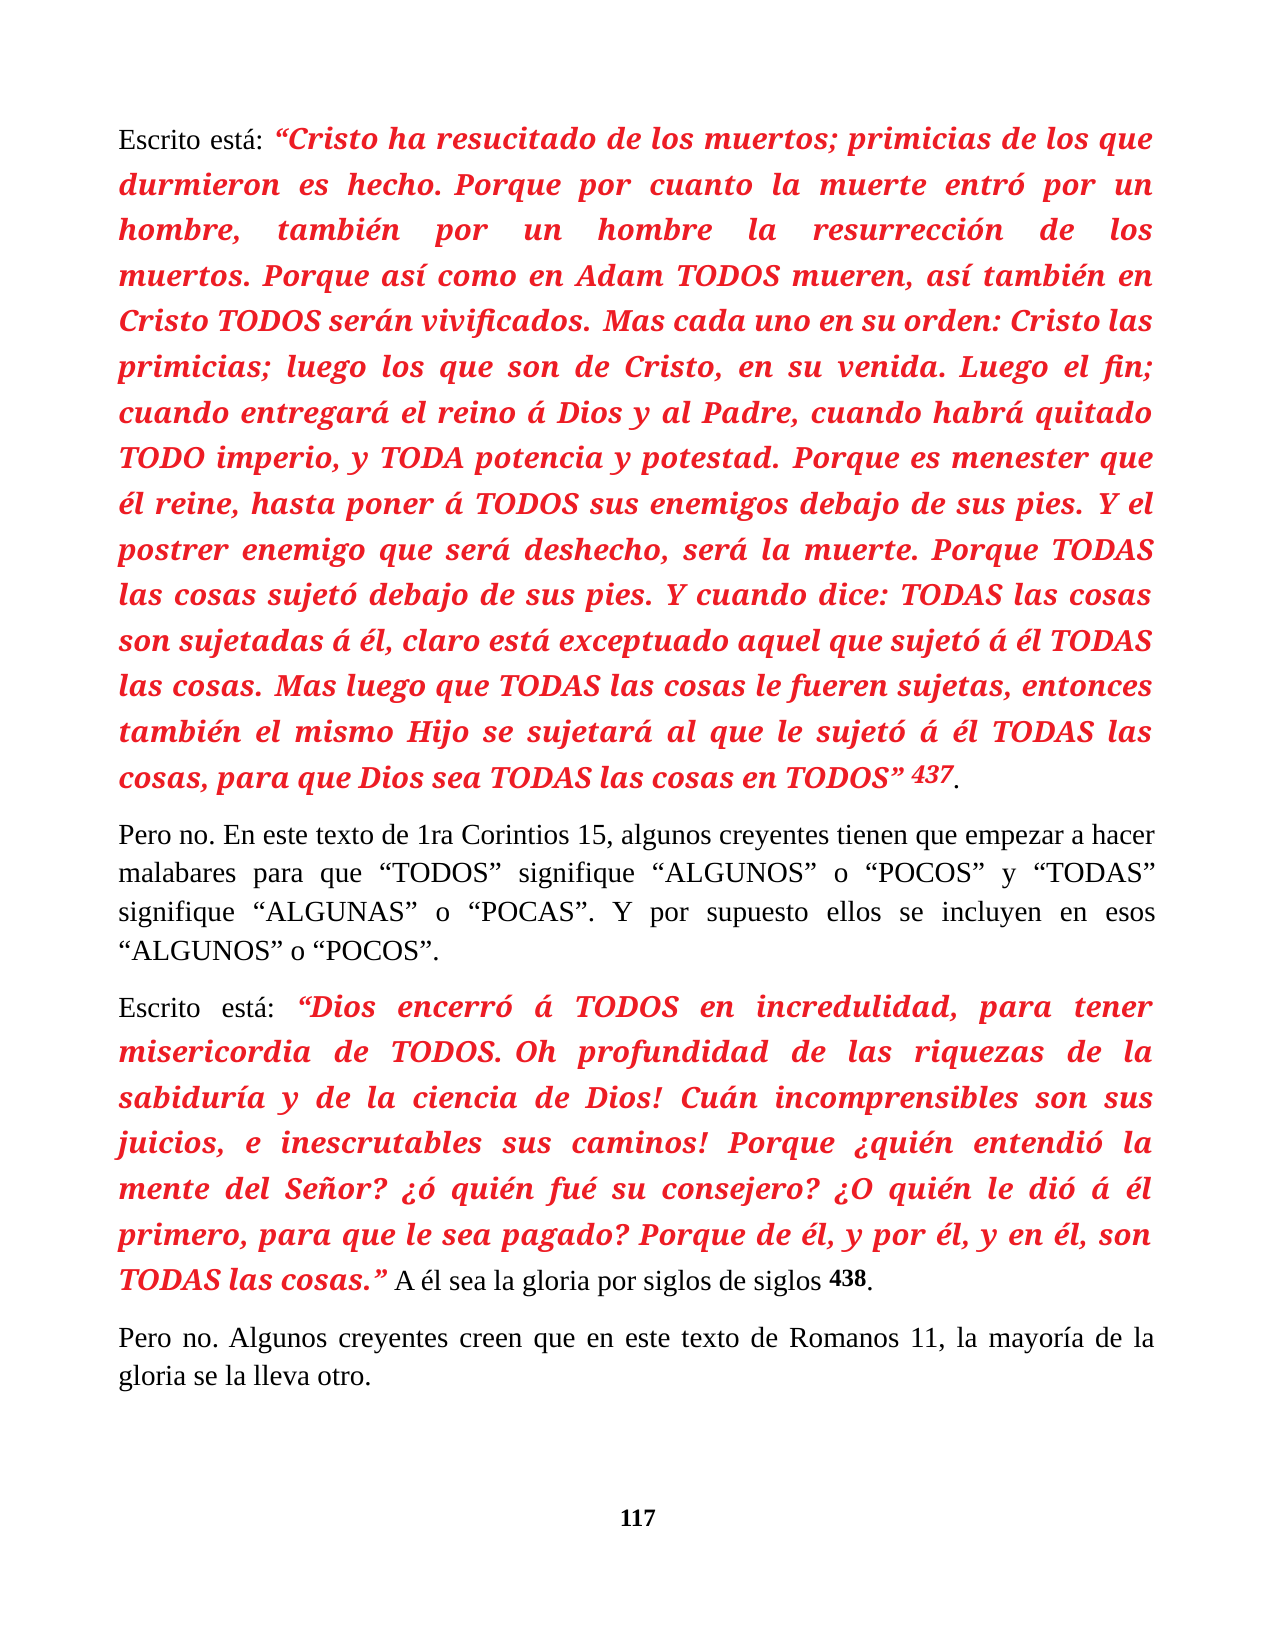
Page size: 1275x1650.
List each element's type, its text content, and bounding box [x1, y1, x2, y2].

text Escrito está: “Cristo ha resucitado de los muertos; primicias de los que durmieron es hecho. Porque por cuanto la muerte entró por un hombre, también por un hombre la resurrección de los muertos. Porque así como en Adam TODOS mueren, así también en Cristo TODOS serán vivificados. Mas cada uno en su orden: Cristo las primicias; luego los que son de Cristo, en su venida. Luego el fin; cuando entregará el reino á Dios y al Padre, cuando habrá quitado TODO imperio, y TODA potencia y potestad. Porque es menester que él reine, hasta poner á TODOS sus enemigos debajo de sus pies. Y el postrer enemigo que será deshecho, será la muerte. Porque TODAS las cosas sujetó debajo de sus pies. Y cuando dice: TODAS las cosas son sujetadas á él, claro está exceptuado aquel que sujetó á él TODAS las cosas. Mas luego que TODAS las cosas le fueren sujetas, entonces también el mismo Hijo se sujetará al que le sujetó á él TODAS las cosas, para que Dios sea TODAS las cosas en TODOS” . [118, 118, 1157, 797]
text Escrito está: “Dios encerró á TODOS en incredulidad, para tener misericordia de TODOS. Oh profundidad de las riquezas de la sabiduría y de la ciencia de Dios! ­Cuán incomprensibles son sus juicios, e inescrutables sus caminos! Porque ¿quién entendió la mente del Señor? ¿ó quién fué su consejero? ¿O quién le dió á él primero, para que le sea pagado? Porque de él, y por él, y en él, son TODAS las cosas.” A él sea la gloria por siglos de siglos . [118, 986, 1157, 1299]
text Pero no. Algunos creyentes creen que en este texto de Romanos 11, la mayoría de la gloria se la lleva otro. [118, 1320, 1157, 1392]
text Pero no. En este texto de 1ra Corintios 15, algunos creyentes tienen que empezar a hacer malabares para que “TODOS” signifique “ALGUNOS” o “POCOS” y “TODAS” signifique “ALGUNAS” o “POCAS”. Y por supuesto ellos se incluyen en esos “ALGUNOS” o “POCOS”. [118, 817, 1157, 966]
